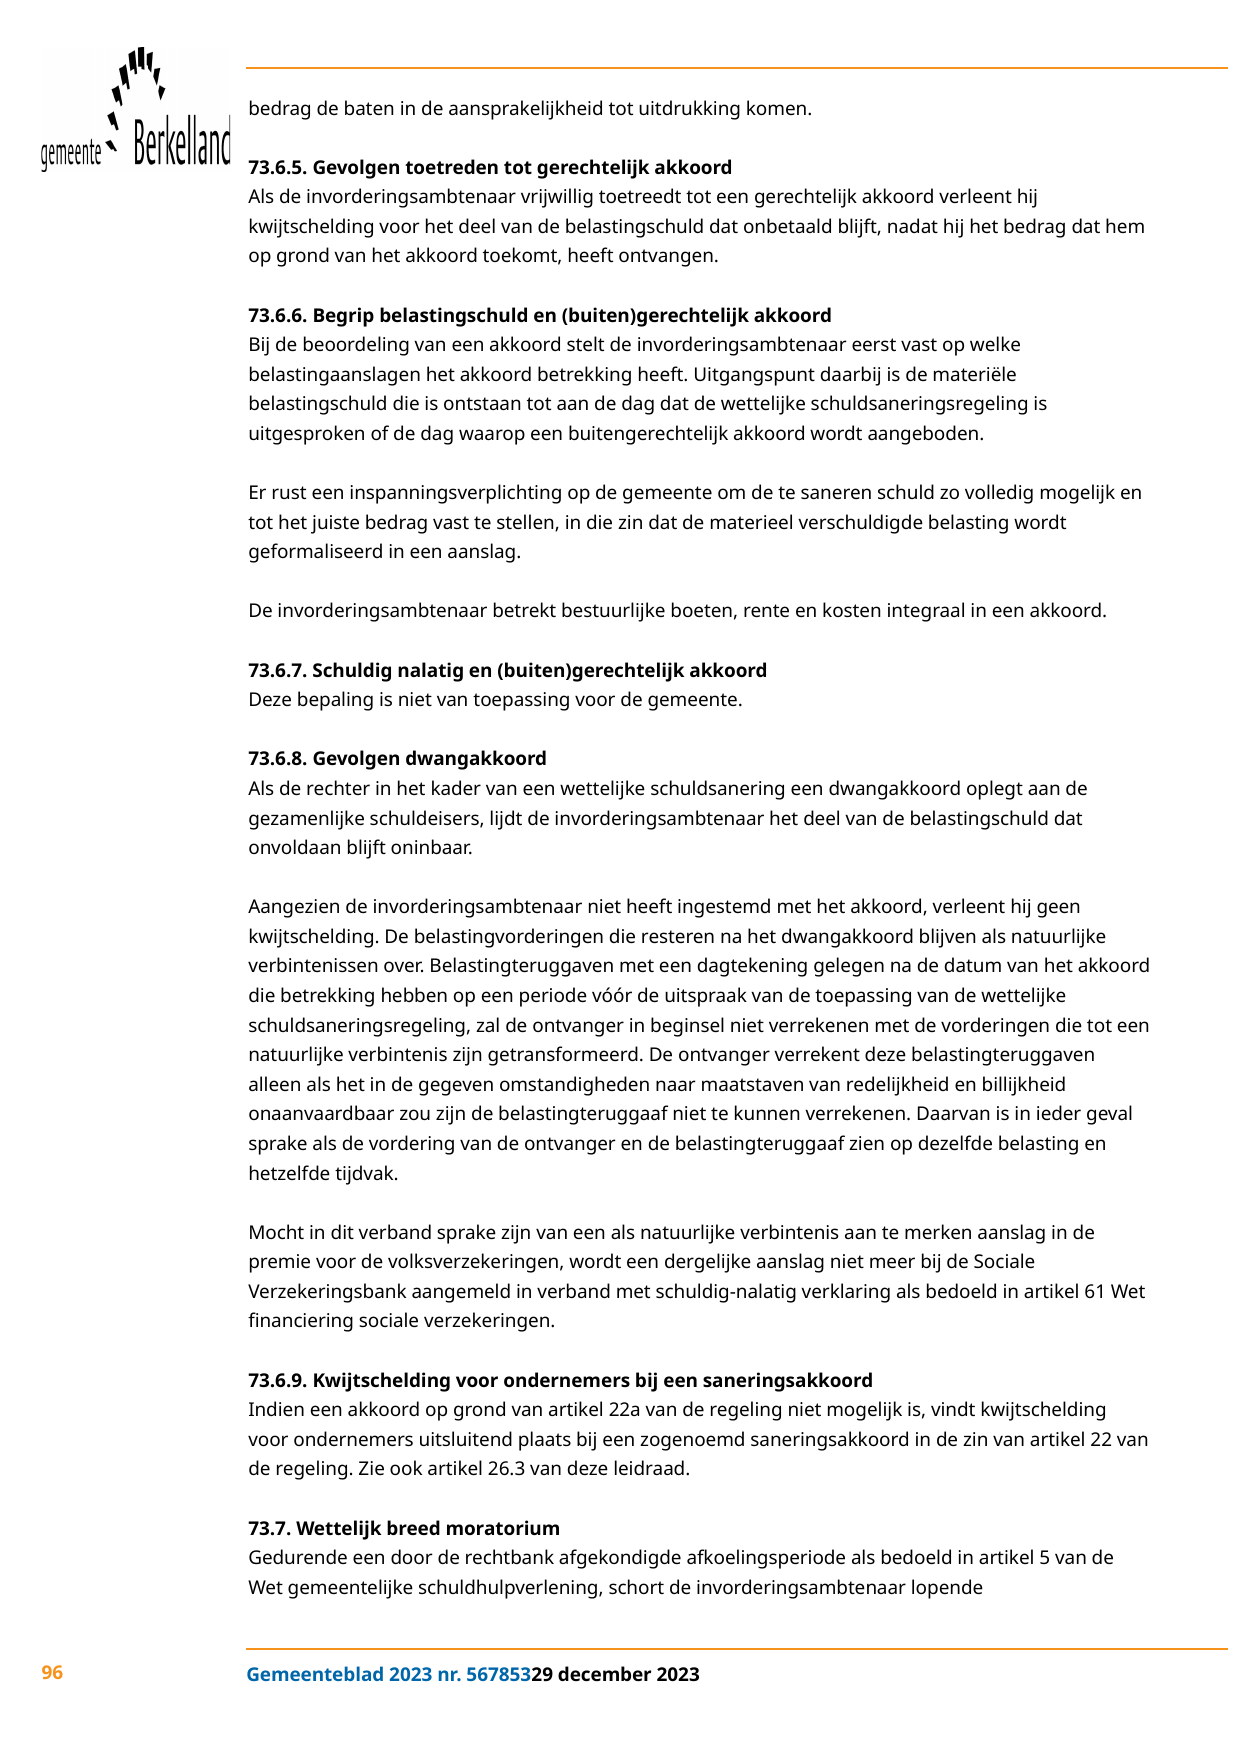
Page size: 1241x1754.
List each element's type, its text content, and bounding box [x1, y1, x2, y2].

text Deze bepaling is niet van toepassing voor de gemeente. [248, 686, 1152, 712]
text Als de rechter in het kader van een wettelijke schuldsanering een dwangakkoord oplegt aan de gezamenlijke schuldeisers, lijdt de invorderingsambtenaar het deel van de belastingschuld dat onvoldaan blijft oninbaar. [248, 775, 1152, 860]
text bedrag de baten in de aansprakelijkheid tot uitdrukking komen. [248, 95, 1152, 121]
text 73.6.9. Kwijtschelding voor ondernemers bij een saneringsakkoord [248, 1367, 1152, 1393]
text De invorderingsambtenaar betrekt bestuurlijke boeten, rente en kosten integraal in een akkoord. [248, 598, 1152, 623]
picture [41, 47, 231, 172]
text Er rust een inspanningsverplichting op de gemeente om de te saneren schuld zo volledig mogelijk en tot het juiste bedrag vast te stellen, in die zin dat de materieel verschuldigde belasting wordt geformaliseerd in een aanslag. [248, 479, 1152, 564]
text 73.6.8. Gevolgen dwangakkoord [248, 746, 1152, 771]
text 73.7. Wettelijk breed moratorium [248, 1515, 1152, 1541]
text Mocht in dit verband sprake zijn van een als natuurlijke verbintenis aan te merken aanslag in de premie voor de volksverzekeringen, wordt een dergelijke aanslag niet meer bij de Sociale Verzekeringsbank aangemeld in verband met schuldig-nalatig verklaring als bedoeld in artikel 61 Wet financiering sociale verzekeringen. [248, 1219, 1152, 1333]
text 73.6.7. Schuldig nalatig en (buiten)gerechtelijk akkoord [248, 657, 1152, 683]
text Aangezien de invorderingsambtenaar niet heeft ingestemd met het akkoord, verleent hij geen kwijtschelding. De belastingvorderingen die resteren na het dwangakkoord blijven als natuurlijke verbintenissen over. Belastingteruggaven met een dagtekening gelegen na de datum van het akkoord die betrekking hebben op een periode vóór de uitspraak van de toepassing van de wettelijke schuldsaneringsregeling, zal de ontvanger in beginsel niet verrekenen met de vorderingen die tot een natuurlijke verbintenis zijn getransformeerd. De ontvanger verrekent deze belastingteruggaven alleen als het in de gegeven omstandigheden naar maatstaven van redelijkheid en billijkheid onaanvaardbaar zou zijn de belastingteruggaaf niet te kunnen verrekenen. Daarvan is in ieder geval sprake als de vordering van de ontvanger en de belastingteruggaaf zien op dezelfde belasting en hetzelfde tijdvak. [248, 893, 1152, 1186]
text Indien een akkoord op grond van artikel 22a van de regeling niet mogelijk is, vindt kwijtschelding voor ondernemers uitsluitend plaats bij een zogenoemd saneringsakkoord in de zin van artikel 22 van de regeling. Zie ook artikel 26.3 van deze leidraad. [248, 1396, 1152, 1481]
text 73.6.5. Gevolgen toetreden tot gerechtelijk akkoord [248, 154, 1152, 180]
text Als de invorderingsambtenaar vrijwillig toetreedt tot een gerechtelijk akkoord verleent hij kwijtschelding voor het deel van de belastingschuld dat onbetaald blijft, nadat hij het bedrag dat hem op grond van het akkoord toekomt, heeft ontvangen. [248, 183, 1152, 268]
text Gedurende een door de rechtbank afgekondigde afkoelingsperiode als bedoeld in artikel 5 van de Wet gemeentelijke schuldhulpverlening, schort de invorderingsambtenaar lopende [248, 1544, 1152, 1600]
text Bij de beoordeling van een akkoord stelt de invorderingsambtenaar eerst vast op welke belastingaanslagen het akkoord betrekking heeft. Uitgangspunt daarbij is de materiële belastingschuld die is ontstaan tot aan de dag dat de wettelijke schuldsaneringsregeling is uitgesproken of de dag waarop een buitengerechtelijk akkoord wordt aangeboden. [248, 331, 1152, 446]
text 73.6.6. Begrip belastingschuld en (buiten)gerechtelijk akkoord [248, 302, 1152, 328]
